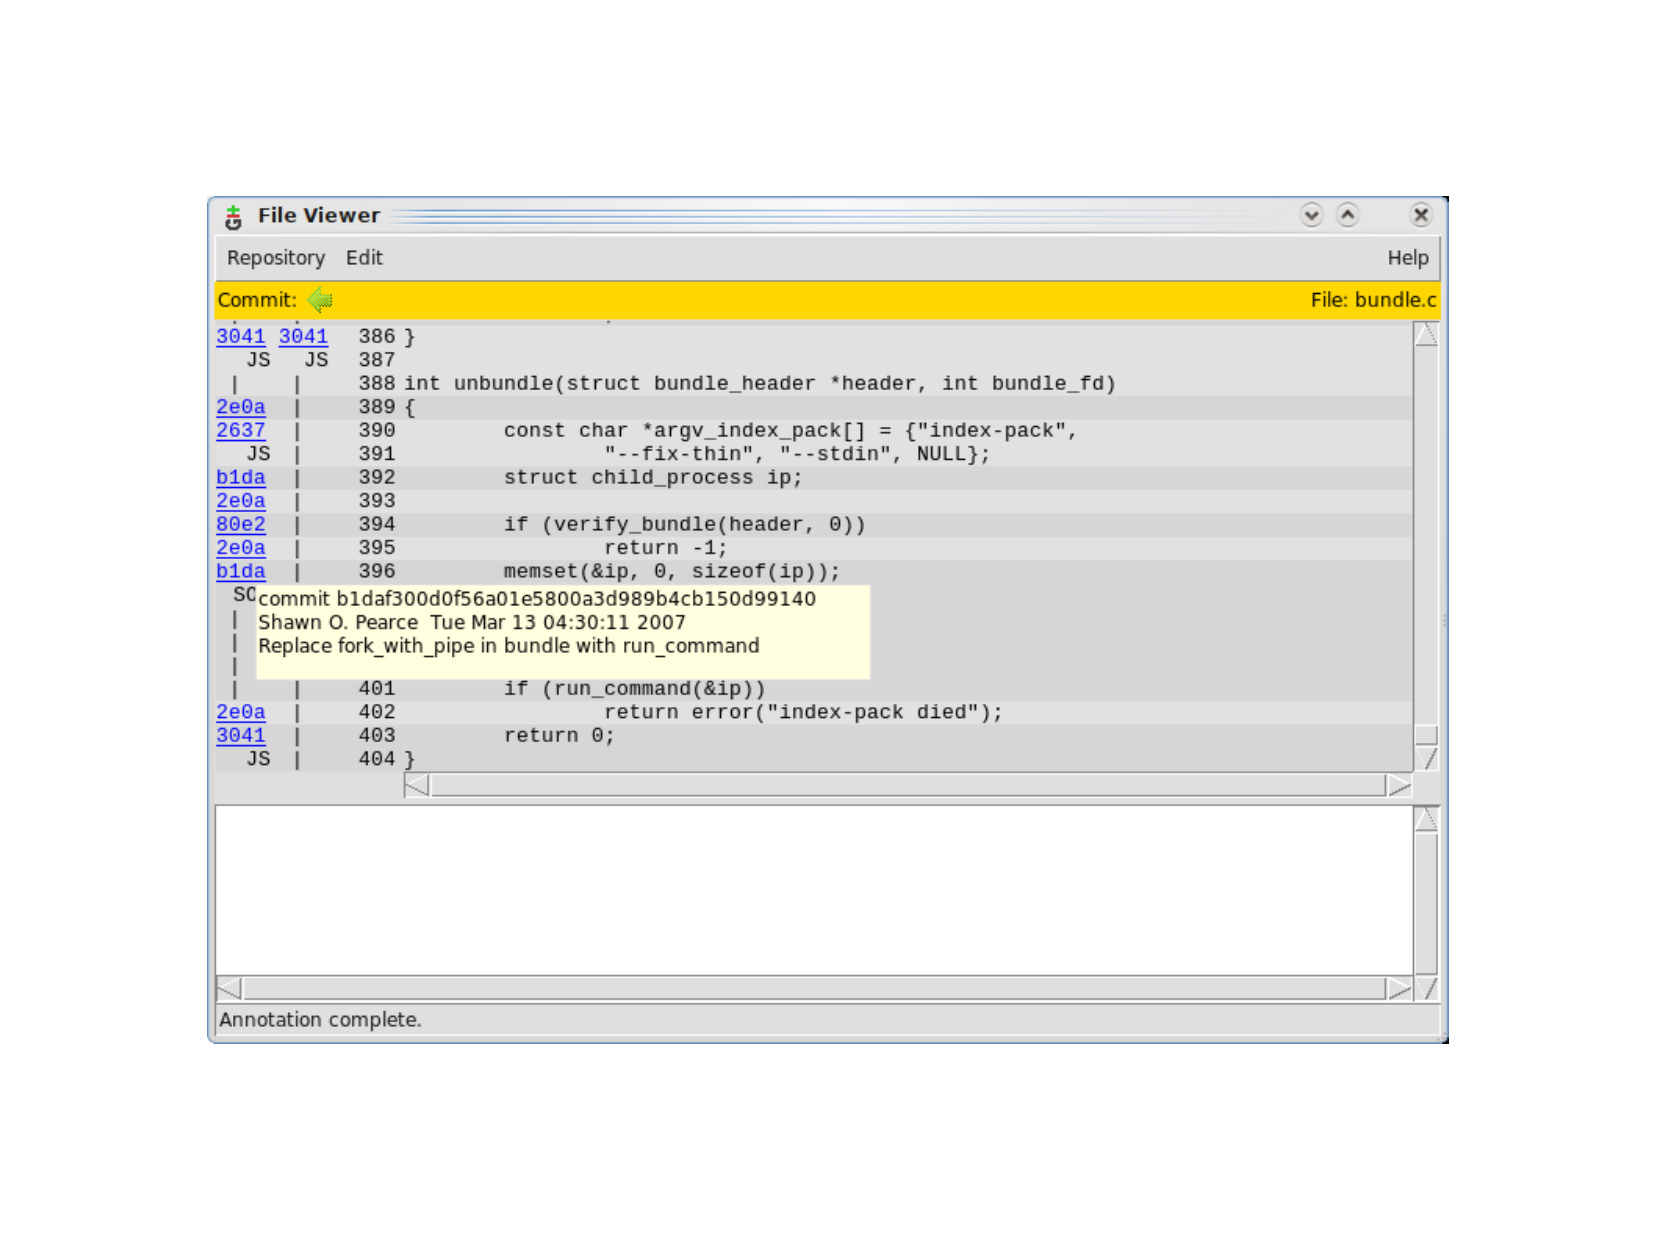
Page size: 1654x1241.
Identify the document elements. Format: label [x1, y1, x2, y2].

picture [207, 196, 1449, 1044]
